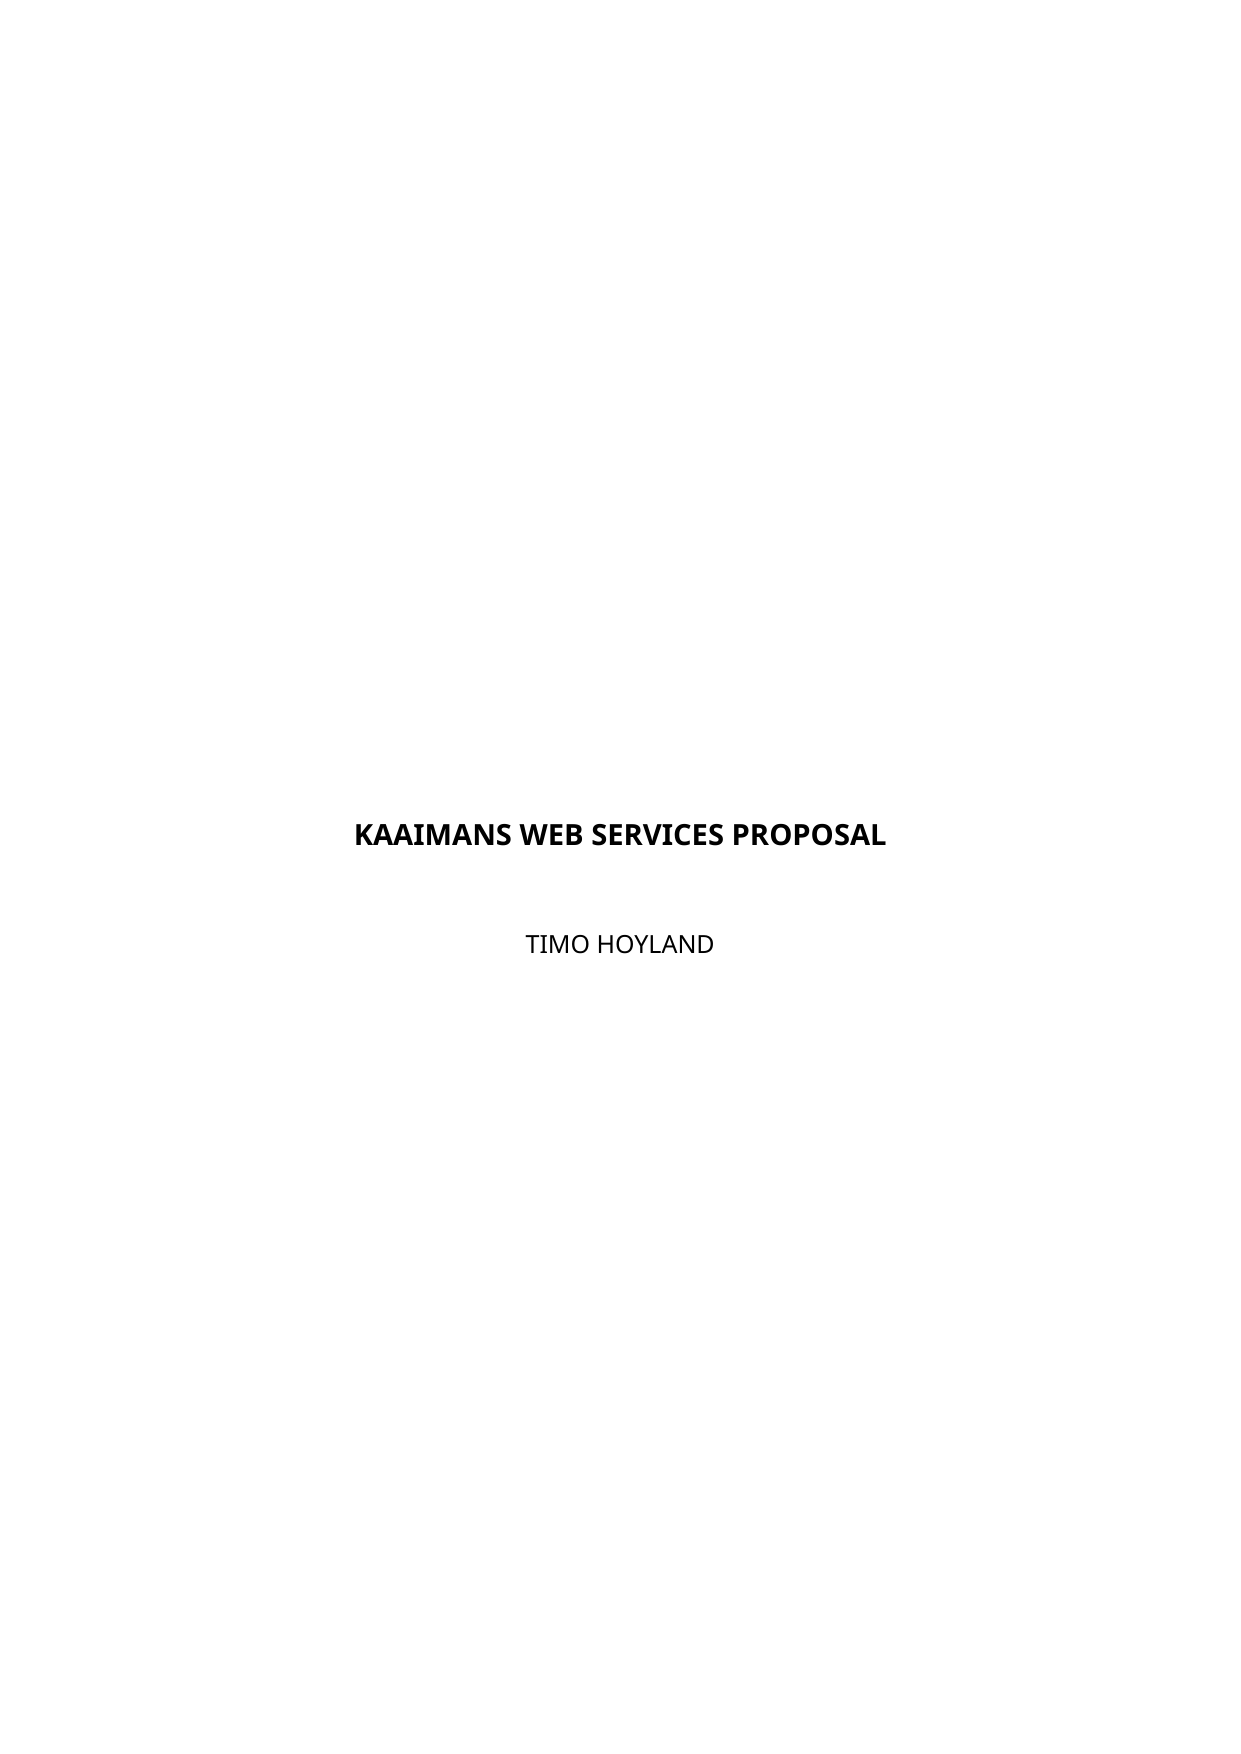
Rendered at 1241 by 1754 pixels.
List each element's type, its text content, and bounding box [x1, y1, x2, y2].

title KAAIMANS WEB SERVICES PROPOSAL [118, 814, 1122, 854]
subtitle TIMO HOYLAND [118, 927, 1122, 961]
